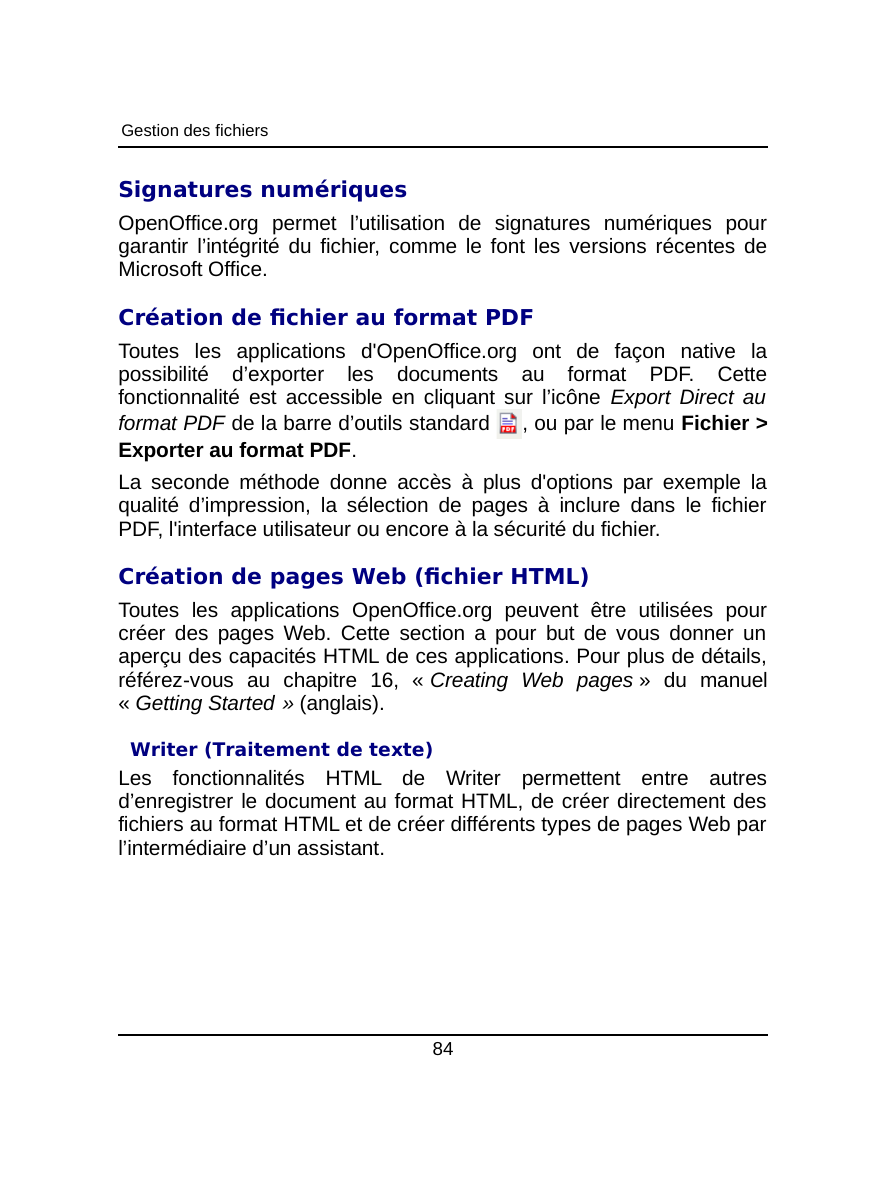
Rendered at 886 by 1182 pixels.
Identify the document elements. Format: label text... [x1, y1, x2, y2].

subtitle Signatures numériques [118, 177, 768, 203]
text Toutes les applications d'OpenOffice.org ont de façon native la possibilité d’exporter les documents au format PDF. Cette fonctionnalité est accessible en cliquant sur l’icône Export Direct au format PDF de la barre d’outils standard , ou par le menu Fichier > Exporter au format PDF. [118, 339, 768, 462]
subtitle Création de fichier au format PDF [118, 305, 768, 331]
subtitle Writer (Traitement de texte) [130, 738, 768, 761]
text OpenOffice.org permet l’utilisation de signatures numériques pour garantir l’intégrité du fichier, comme le font les versions récentes de Microsoft Office. [118, 212, 768, 281]
text Toutes les applications OpenOffice.org peuvent être utilisées pour créer des pages Web. Cette section a pour but de vous donner un aperçu des capacités HTML de ces applications. Pour plus de détails, référez-vous au chapitre 16, « Creating Web pages » du manuel « Getting Started » (anglais). [118, 599, 768, 715]
text La seconde méthode donne accès à plus d'options par exemple la qualité d’impression, la sélection de pages à inclure dans le fichier PDF, l'interface utilisateur ou encore à la sécurité du fichier. [118, 471, 768, 541]
subtitle Création de pages Web (fichier HTML) [118, 564, 768, 590]
text Les fonctionnalités HTML de Writer permettent entre autres d’enregistrer le document au format HTML, de créer directement des fichiers au format HTML et de créer différents types de pages Web par l’intermédiaire d’un assistant. [118, 766, 768, 859]
picture [496, 409, 522, 439]
